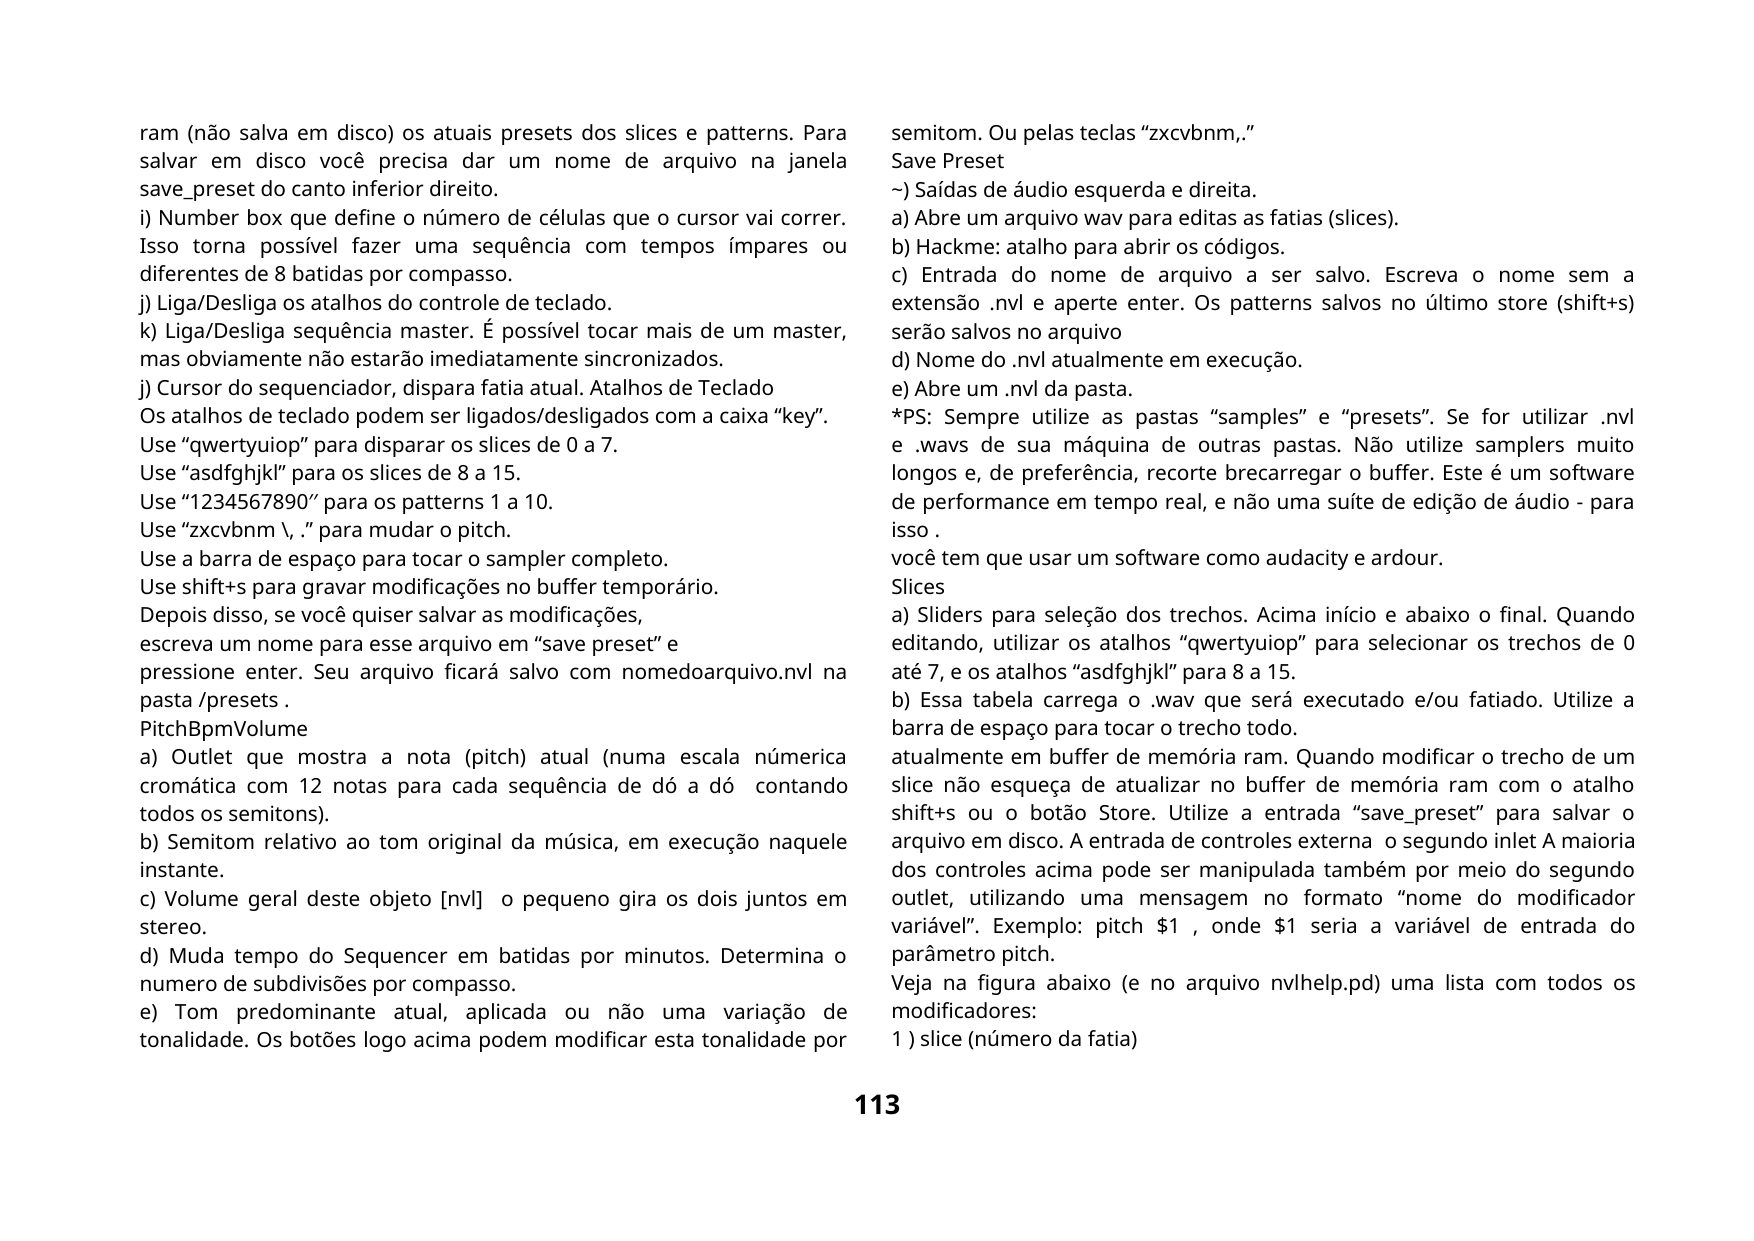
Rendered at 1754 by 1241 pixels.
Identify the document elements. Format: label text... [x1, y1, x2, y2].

text c) Volume geral deste objeto [nvl] ­ o pequeno gira os dois juntos em stereo. [139, 884, 848, 941]
text k) Liga/Desliga sequência master. É possível tocar mais de um master, mas obviamente não estarão imediatamente sincronizados. [139, 316, 848, 373]
text a) Abre um arquivo wav para editas as fatias (slices). [891, 203, 1636, 232]
text atualmente em buffer de memória ram. Quando modificar o trecho de um slice não esqueça de atualizar no buffer de memória ram com o atalho shift+s ou o botão Store. Utilize a entrada “save_preset” para salvar o arquivo em disco. A entrada de controles externa ­ o segundo inlet A maioria dos controles acima pode ser manipulada também por meio do segundo outlet, utilizando uma mensagem no formato “nome do modificador variável”. Exemplo: pitch $1 , onde $1 seria a variável de entrada do parâmetro pitch. [891, 742, 1636, 968]
text Os atalhos de teclado podem ser ligados/desligados com a caixa “key”. [139, 401, 848, 430]
text *PS: Sempre utilize as pastas “samples” e “presets”. Se for utilizar .nvl e .wavs de sua máquina de outras pastas. Não utilize samplers muito longos e, de preferência, recorte brecarregar o buffer. Este é um software de performance em tempo real, e não uma suíte de edição de áudio - para isso . [891, 402, 1636, 543]
text d) Muda tempo do Sequencer em batidas por minutos. Determina o numero de subdivisões por compasso. [139, 941, 848, 997]
text Use “qwertyuiop” para disparar os slices de 0 a 7. [139, 430, 848, 458]
text j) Liga/Desliga os atalhos do controle de teclado. [139, 288, 848, 316]
text ram (não salva em disco) os atuais presets dos slices e patterns. Para salvar em disco você precisa dar um nome de arquivo na janela save_preset do canto inferior direito. [139, 118, 848, 203]
text Depois disso, se você quiser salvar as modificações, [139, 601, 848, 629]
text b) Essa tabela carrega o .wav que será executado e/ou fatiado. Utilize a barra de espaço para tocar o trecho todo. [891, 685, 1636, 742]
text e) Abre um .nvl da pasta. [891, 374, 1636, 402]
text d) Nome do .nvl atualmente em execução. [891, 345, 1636, 374]
text você tem que usar um software como audacity e ardour. [891, 543, 1636, 572]
text Use “asdfghjkl” para os slices de 8 a 15. [139, 458, 848, 487]
text Use shift+s para gravar modificações no buffer temporário. [139, 572, 848, 601]
text a) Outlet que mostra a nota (pitch) atual (numa escala númerica cromática com 12 notas para cada sequência de dó a dó ­ contando todos os semitons). [139, 742, 848, 827]
text a) Sliders para seleção dos trechos. Acima início e abaixo o final. Quando editando, utilizar os atalhos “qwertyuiop” para selecionar os trechos de 0 até 7, e os atalhos “asdfghjkl” para 8 a 15. [891, 600, 1636, 685]
text Slices [891, 572, 1636, 600]
text e) Tom predominante atual, aplicada ou não uma variação de tonalidade. Os botões logo acima podem modificar esta tonalidade por [139, 997, 848, 1054]
text 1 ) slice (número da fatia) [891, 1024, 1636, 1053]
text semitom. Ou pelas teclas “zxcvbnm,.” [891, 118, 1636, 147]
text Use a barra de espaço para tocar o sampler completo. [139, 544, 848, 572]
text i) Number box que define o número de células que o cursor vai correr. Isso torna possível fazer uma sequência com tempos ímpares ou diferentes de 8 batidas por compasso. [139, 203, 848, 288]
text Use “zxcvbnm \, .” para mudar o pitch. [139, 515, 848, 544]
text c) Entrada do nome de arquivo a ser salvo. Escreva o nome sem a extensão .nvl e aperte enter. Os patterns salvos no último store (shift+s) serão salvos no arquivo [891, 260, 1636, 345]
text b) Semitom relativo ao tom original da música, em execução naquele instante. [139, 827, 848, 884]
text Pitch­Bpm­Volume [139, 714, 848, 742]
text Save Preset [891, 147, 1636, 175]
text ~) Saídas de áudio esquerda e direita. [891, 175, 1636, 203]
text j) Cursor do sequenciador, dispara fatia atual. Atalhos de Teclado [139, 373, 848, 401]
text b) Hack­me: atalho para abrir os códigos. [891, 232, 1636, 260]
text pressione enter. Seu arquivo ficará salvo com nomedoarquivo.nvl na pasta /presets . [139, 657, 848, 714]
text Veja na figura abaixo (e no arquivo nvl­help.pd) uma lista com todos os modificadores: [891, 968, 1636, 1024]
text escreva um nome para esse arquivo em “save preset” e [139, 629, 848, 657]
text Use “1234567890′′ para os patterns 1 a 10. [139, 487, 848, 515]
